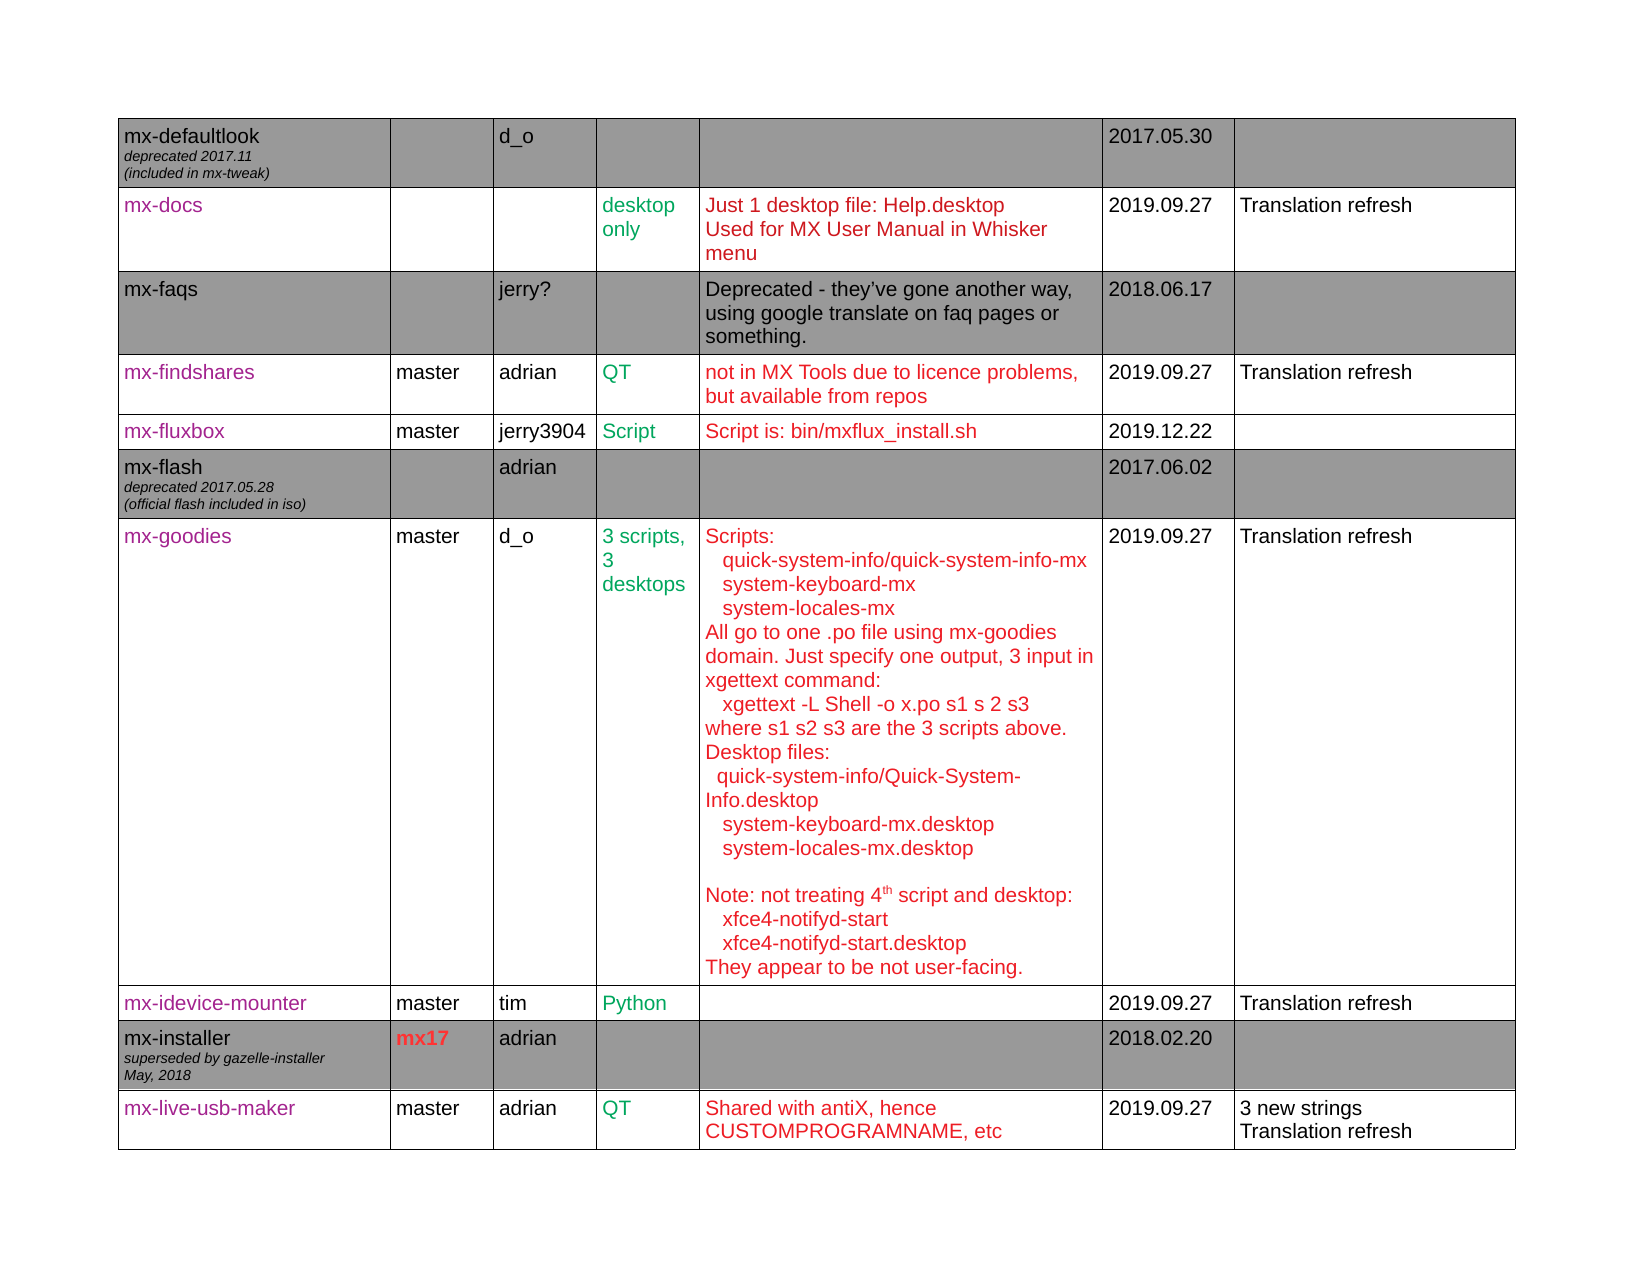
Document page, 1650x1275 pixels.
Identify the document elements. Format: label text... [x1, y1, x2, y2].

table_cell Shared with antiX, hence CUSTOMPROGRAMNAME, etc [700, 1091, 1102, 1149]
table_cell [391, 272, 493, 354]
table_cell d_o [494, 519, 596, 985]
table_cell mx-live-usb-maker [119, 1091, 390, 1149]
table_cell [597, 450, 699, 518]
table_cell [597, 272, 699, 354]
table_cell master [391, 1091, 493, 1149]
table_cell mx-faqs [119, 272, 390, 354]
table_cell [700, 1021, 1102, 1089]
table_cell master [391, 355, 493, 413]
table_cell tim [494, 986, 596, 1020]
table_cell mx-idevice-mounter [119, 986, 390, 1020]
table_cell mx-flash deprecated 2017.05.28 (official flash included in iso) [119, 450, 390, 518]
table_cell [700, 450, 1102, 518]
table_cell [1235, 1021, 1515, 1089]
table_cell 2019.09.27 [1103, 986, 1234, 1020]
table_cell [494, 188, 596, 271]
table_cell adrian [494, 450, 596, 518]
table_cell d_o [494, 119, 596, 187]
table_cell 2017.06.02 [1103, 450, 1234, 518]
table_cell jerry? [494, 272, 596, 354]
table_cell mx-docs [119, 188, 390, 271]
table_cell Translation refresh [1235, 986, 1515, 1020]
table_cell Translation refresh [1235, 188, 1515, 271]
table_cell Python [597, 986, 699, 1020]
table_cell adrian [494, 355, 596, 413]
table_cell QT [597, 1091, 699, 1149]
table_cell desktop only [597, 188, 699, 271]
table_cell Translation refresh [1235, 355, 1515, 413]
table_cell Scripts: quick-system-info/quick-system-info-mx system-keyboard-mx system-locales-mx All go to one .po file using mx-goodies domain. Just specify one output, 3 input in xgettext command: xgettext -L Shell -o x.po s1 s 2 s3 where s1 s2 s3 are the 3 scripts above. Desktop files: quick-system-info/Quick-System-Info.desktop system-keyboard-mx.desktop system-locales-mx.desktop Note: not treating 4th script and desktop: xfce4-notifyd-start xfce4-notifyd-start.desktop They appear to be not user-facing. [700, 519, 1102, 985]
table_cell mx-goodies [119, 519, 390, 985]
table_cell 2018.06.17 [1103, 272, 1234, 354]
table_cell Script [597, 415, 699, 449]
table_cell master [391, 986, 493, 1020]
table_cell [597, 1021, 699, 1089]
table_cell Just 1 desktop file: Help.desktop Used for MX User Manual in Whisker menu [700, 188, 1102, 271]
table_cell [1235, 415, 1515, 449]
table_cell 2018.02.20 [1103, 1021, 1234, 1089]
table_cell 2019.09.27 [1103, 1091, 1234, 1149]
table_cell QT [597, 355, 699, 413]
table_cell 2019.09.27 [1103, 519, 1234, 985]
table_cell [391, 188, 493, 271]
table_cell 3 new strings Translation refresh [1235, 1091, 1515, 1149]
table_cell mx-defaultlook deprecated 2017.11 (included in mx-tweak) [119, 119, 390, 187]
table_cell Translation refresh [1235, 519, 1515, 985]
table_cell [391, 450, 493, 518]
table_cell 2019.09.27 [1103, 188, 1234, 271]
table_cell adrian [494, 1091, 596, 1149]
table_cell jerry3904 [494, 415, 596, 449]
table_cell [391, 119, 493, 187]
table_cell not in MX Tools due to licence problems, but available from repos [700, 355, 1102, 413]
table_cell [1235, 119, 1515, 187]
table_cell [597, 119, 699, 187]
table_cell [700, 986, 1102, 1020]
table_cell mx-fluxbox [119, 415, 390, 449]
table_cell 2017.05.30 [1103, 119, 1234, 187]
table_cell Script is: bin/mxflux_install.sh [700, 415, 1102, 449]
table_cell 3 scripts, 3 desktops [597, 519, 699, 985]
table_cell adrian [494, 1021, 596, 1089]
table_cell [1235, 450, 1515, 518]
table_cell mx-installer superseded by gazelle-installer May, 2018 [119, 1021, 390, 1089]
table_cell mx17 [391, 1021, 493, 1089]
table_cell Deprecated - they’ve gone another way, using google translate on faq pages or something. [700, 272, 1102, 354]
table_cell 2019.12.22 [1103, 415, 1234, 449]
table_cell [700, 119, 1102, 187]
table_cell [1235, 272, 1515, 354]
table_cell master [391, 519, 493, 985]
table_cell mx-findshares [119, 355, 390, 413]
table_cell master [391, 415, 493, 449]
table_cell 2019.09.27 [1103, 355, 1234, 413]
